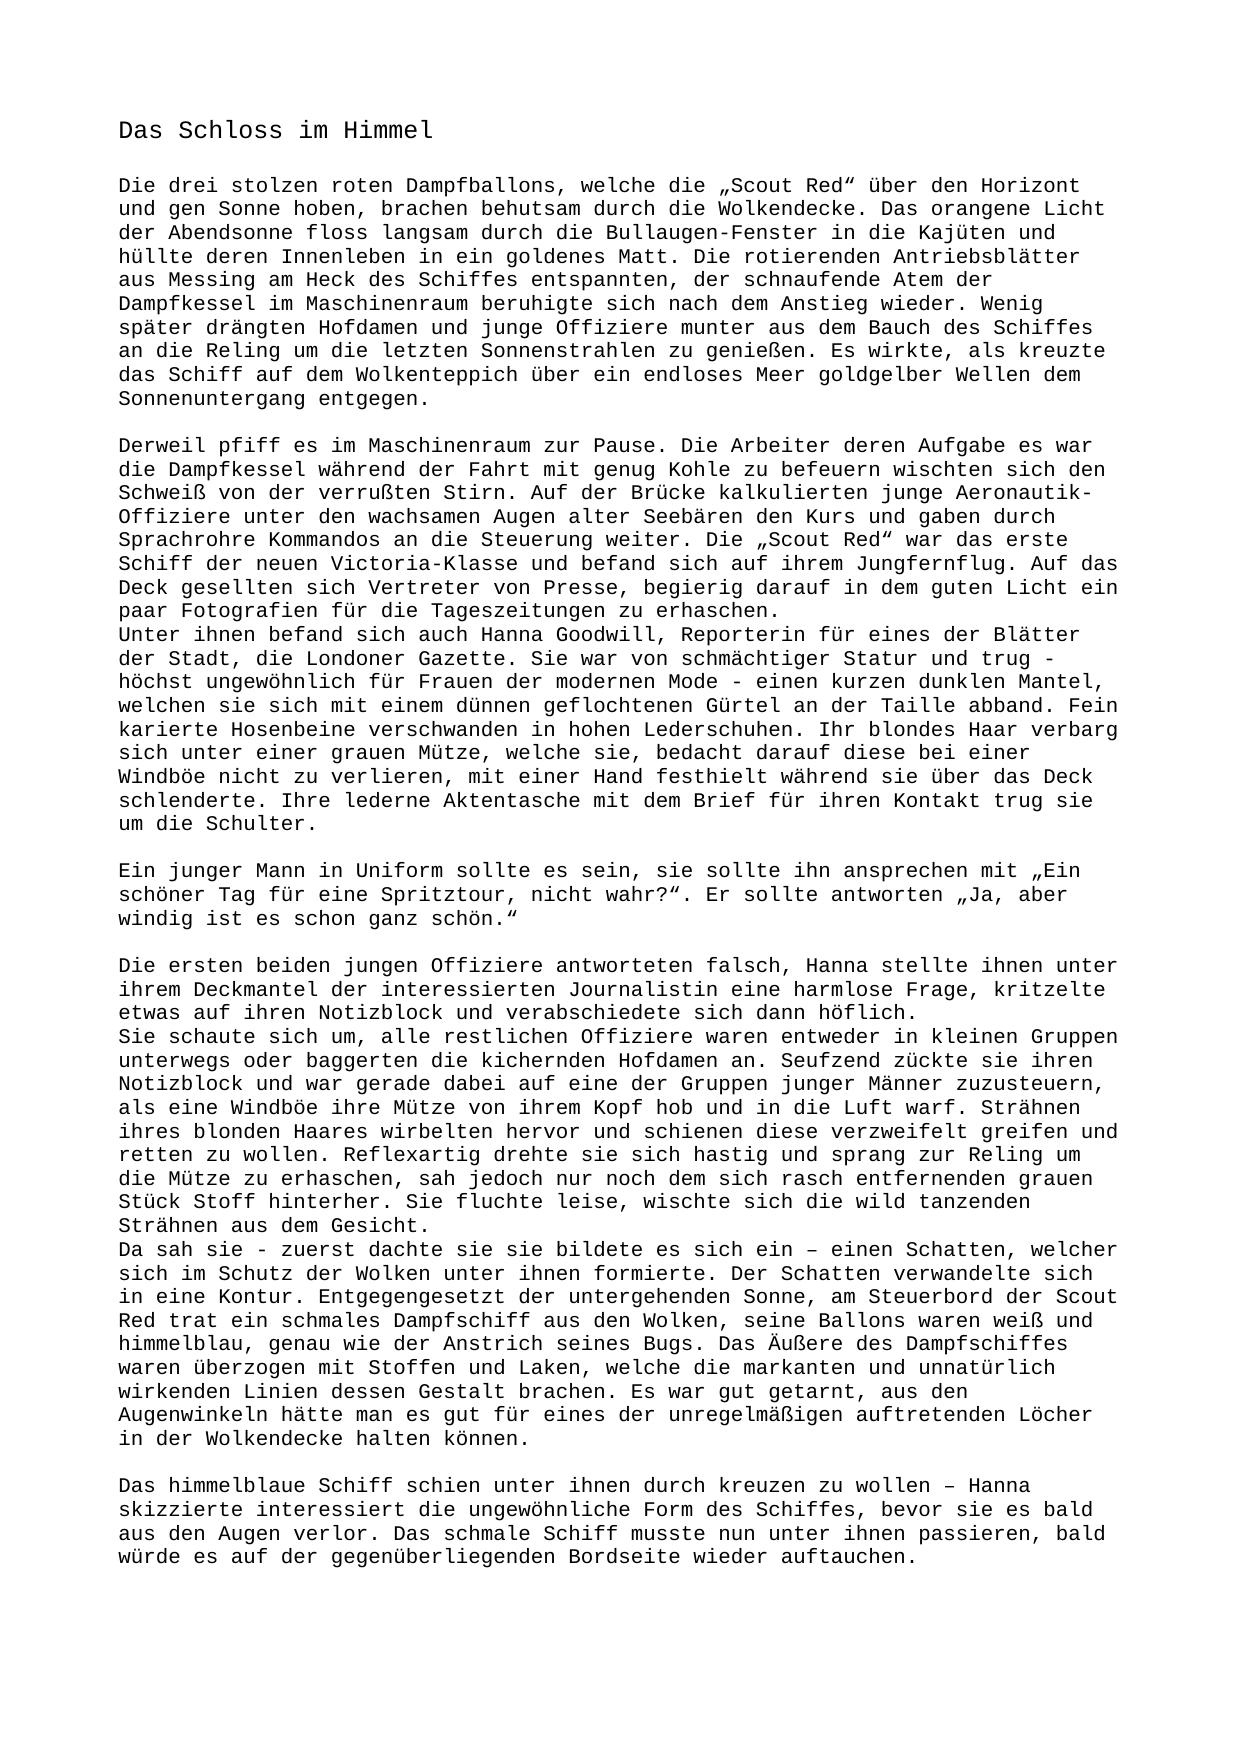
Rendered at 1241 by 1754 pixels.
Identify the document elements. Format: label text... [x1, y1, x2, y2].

text Ein junger Mann in Uniform sollte es sein, sie sollte ihn ansprechen mit „Ein schöner Tag für eine Spritztour, nicht wahr?“. Er sollte antworten „Ja, aber windig ist es schon ganz schön.“ [118, 861, 1122, 931]
text Das himmelblaue Schiff schien unter ihnen durch kreuzen zu wollen – Hanna skizzierte interessiert die ungewöhnliche Form des Schiffes, bevor sie es bald aus den Augen verlor. Das schmale Schiff musste nun unter ihnen passieren, bald würde es auf der gegenüberliegenden Bordseite wieder auftauchen. [118, 1475, 1122, 1570]
text Die drei stolzen roten Dampfballons, welche die „Scout Red“ über den Horizont und gen Sonne hoben, brachen behutsam durch die Wolkendecke. Das orangene Licht der Abendsonne floss langsam durch die Bullaugen-Fenster in die Kajüten und hüllte deren Innenleben in ein goldenes Matt. Die rotierenden Antriebsblätter aus Messing am Heck des Schiffes entspannten, der schnaufende Atem der Dampfkessel im Maschinenraum beruhigte sich nach dem Anstieg wieder. Wenig später drängten Hofdamen und junge Offiziere munter aus dem Bauch des Schiffes an die Reling um die letzten Sonnenstrahlen zu genießen. Es wirkte, als kreuzte das Schiff auf dem Wolkenteppich über ein endloses Meer goldgelber Wellen dem Sonnenuntergang entgegen. [118, 175, 1122, 411]
text Die ersten beiden jungen Offiziere antworteten falsch, Hanna stellte ihnen unter ihrem Deckmantel der interessierten Journalistin eine harmlose Frage, kritzelte etwas auf ihren Notizblock und verabschiedete sich dann höflich. [118, 955, 1122, 1026]
text Das Schloss im Himmel [118, 118, 1122, 146]
text Sie schaute sich um, alle restlichen Offiziere waren entweder in kleinen Gruppen unterwegs oder baggerten die kichernden Hofdamen an. Seufzend zückte sie ihren Notizblock und war gerade dabei auf eine der Gruppen junger Männer zuzusteuern, als eine Windböe ihre Mütze von ihrem Kopf hob und in die Luft warf. Strähnen ihres blonden Haares wirbelten hervor und schienen diese verzweifelt greifen und retten zu wollen. Reflexartig drehte sie sich hastig und sprang zur Reling um die Mütze zu erhaschen, sah jedoch nur noch dem sich rasch entfernenden grauen Stück Stoff hinterher. Sie fluchte leise, wischte sich die wild tanzenden Strähnen aus dem Gesicht. [118, 1026, 1122, 1239]
text Unter ihnen befand sich auch Hanna Goodwill, Reporterin für eines der Blätter der Stadt, die Londoner Gazette. Sie war von schmächtiger Statur und trug - höchst ungewöhnlich für Frauen der modernen Mode - einen kurzen dunklen Mantel, welchen sie sich mit einem dünnen geflochtenen Gürtel an der Taille abband. Fein karierte Hosenbeine verschwanden in hohen Lederschuhen. Ihr blondes Haar verbarg sich unter einer grauen Mütze, welche sie, bedacht darauf diese bei einer Windböe nicht zu verlieren, mit einer Hand festhielt während sie über das Deck schlenderte. Ihre lederne Aktentasche mit dem Brief für ihren Kontakt trug sie um die Schulter. [118, 624, 1122, 837]
text Da sah sie - zuerst dachte sie sie bildete es sich ein – einen Schatten, welcher sich im Schutz der Wolken unter ihnen formierte. Der Schatten verwandelte sich in eine Kontur. Entgegengesetzt der untergehenden Sonne, am Steuerbord der Scout Red trat ein schmales Dampfschiff aus den Wolken, seine Ballons waren weiß und himmelblau, genau wie der Anstrich seines Bugs. Das Äußere des Dampfschiffes waren überzogen mit Stoffen und Laken, welche die markanten und unnatürlich wirkenden Linien dessen Gestalt brachen. Es war gut getarnt, aus den Augenwinkeln hätte man es gut für eines der unregelmäßigen auftretenden Löcher in der Wolkendecke halten können. [118, 1239, 1122, 1452]
text Derweil pfiff es im Maschinenraum zur Pause. Die Arbeiter deren Aufgabe es war die Dampfkessel während der Fahrt mit genug Kohle zu befeuern wischten sich den Schweiß von der verrußten Stirn. Auf der Brücke kalkulierten junge Aeronautik-Offiziere unter den wachsamen Augen alter Seebären den Kurs und gaben durch Sprachrohre Kommandos an die Steuerung weiter. Die „Scout Red“ war das erste Schiff der neuen Victoria-Klasse und befand sich auf ihrem Jungfernflug. Auf das Deck gesellten sich Vertreter von Presse, begierig darauf in dem guten Licht ein paar Fotografien für die Tageszeitungen zu erhaschen. [118, 435, 1122, 624]
